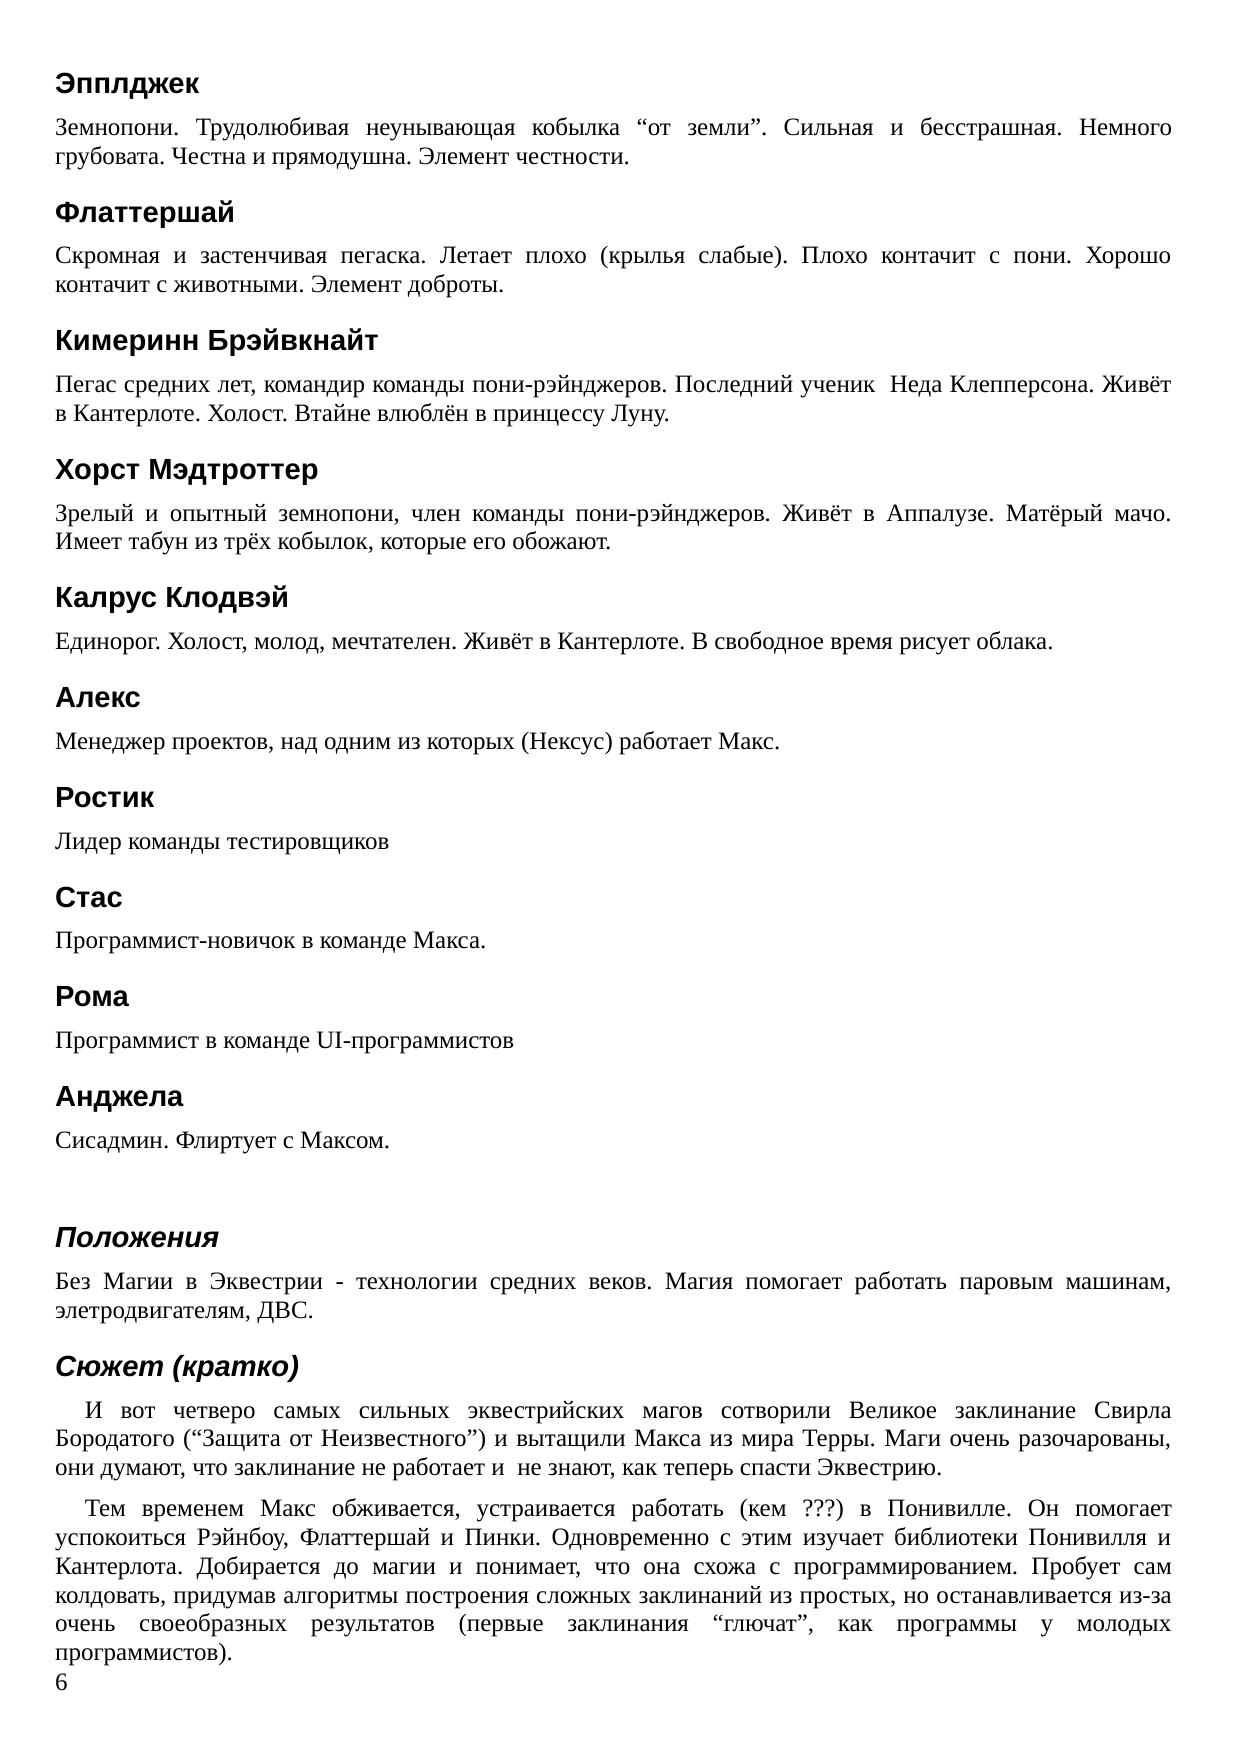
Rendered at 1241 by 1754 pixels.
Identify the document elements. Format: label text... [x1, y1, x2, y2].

text Земнопони. Трудолюбивая неунывающая кобылка “от земли”. Сильная и бесстрашная. Немного грубовата. Честна и прямодушна. Элемент честности. [55, 112, 1173, 169]
subtitle Калрус Клодвэй [55, 580, 1173, 614]
subtitle Положения [55, 1220, 1173, 1254]
text Зрелый и опытный земнопони, член команды пони-рэйнджеров. Живёт в Аппалузе. Матёрый мачо. Имеет табун из трёх кобылок, которые его обожают. [55, 498, 1173, 555]
text Единорог. Холост, молод, мечтателен. Живёт в Кантерлоте. В свободное время рисует облака. [55, 626, 1173, 655]
subtitle Анджела [55, 1079, 1173, 1113]
subtitle Сюжет (кратко) [55, 1349, 1173, 1382]
text Лидер команды тестировщиков [55, 826, 1173, 854]
subtitle Хорст Мэдтроттер [55, 452, 1173, 485]
text Пегас средних лет, командир команды пони-рэйнджеров. Последний ученик Неда Клепперсона. Живёт в Кантерлоте. Холост. Втайне влюблён в принцессу Луну. [55, 369, 1173, 427]
text Менеджер проектов, над одним из которых (Нексус) работает Макс. [55, 726, 1173, 755]
text И вот четверо самых сильных эквестрийских магов сотворили Великое заклинание Свирла Бородатого (“Защита от Неизвестного”) и вытащили Макса из мира Терры. Маги очень разочарованы, они думают, что заклинание не работает и не знают, как теперь спасти Эквестрию. [55, 1395, 1173, 1481]
subtitle Кимеринн Брэйвкнайт [55, 323, 1173, 357]
text Программист-новичок в команде Макса. [55, 926, 1173, 954]
text Без Магии в Эквестрии - технологии средних веков. Магия помогает работать паровым машинам, элетродвигателям, ДВС. [55, 1266, 1173, 1324]
subtitle Эпплджек [55, 66, 1173, 99]
subtitle Алекс [55, 680, 1173, 713]
text Сисадмин. Флиртует с Максом. [55, 1125, 1173, 1154]
text Тем временем Макс обживается, устраивается работать (кем ???) в Понивилле. Он помогает успокоиться Рэйнбоу, Флаттершай и Пинки. Одновременно с этим изучает библиотеки Понивилля и Кантерлота. Добирается до магии и понимает, что она схожа с программированием. Пробует сам колдовать, придумав алгоритмы построения сложных заклинаний из простых, но останавливается из-за очень своеобразных результатов (первые заклинания “глючат”, как программы у молодых программистов). [55, 1493, 1173, 1666]
text Программист в команде UI-программистов [55, 1025, 1173, 1054]
subtitle Флаттершай [55, 194, 1173, 228]
subtitle Стас [55, 879, 1173, 913]
text Скромная и застенчивая пегаска. Летает плохо (крылья слабые). Плохо контачит с пони. Хорошо контачит с животными. Элемент доброты. [55, 241, 1173, 298]
subtitle Ростик [55, 780, 1173, 813]
subtitle Рома [55, 979, 1173, 1013]
